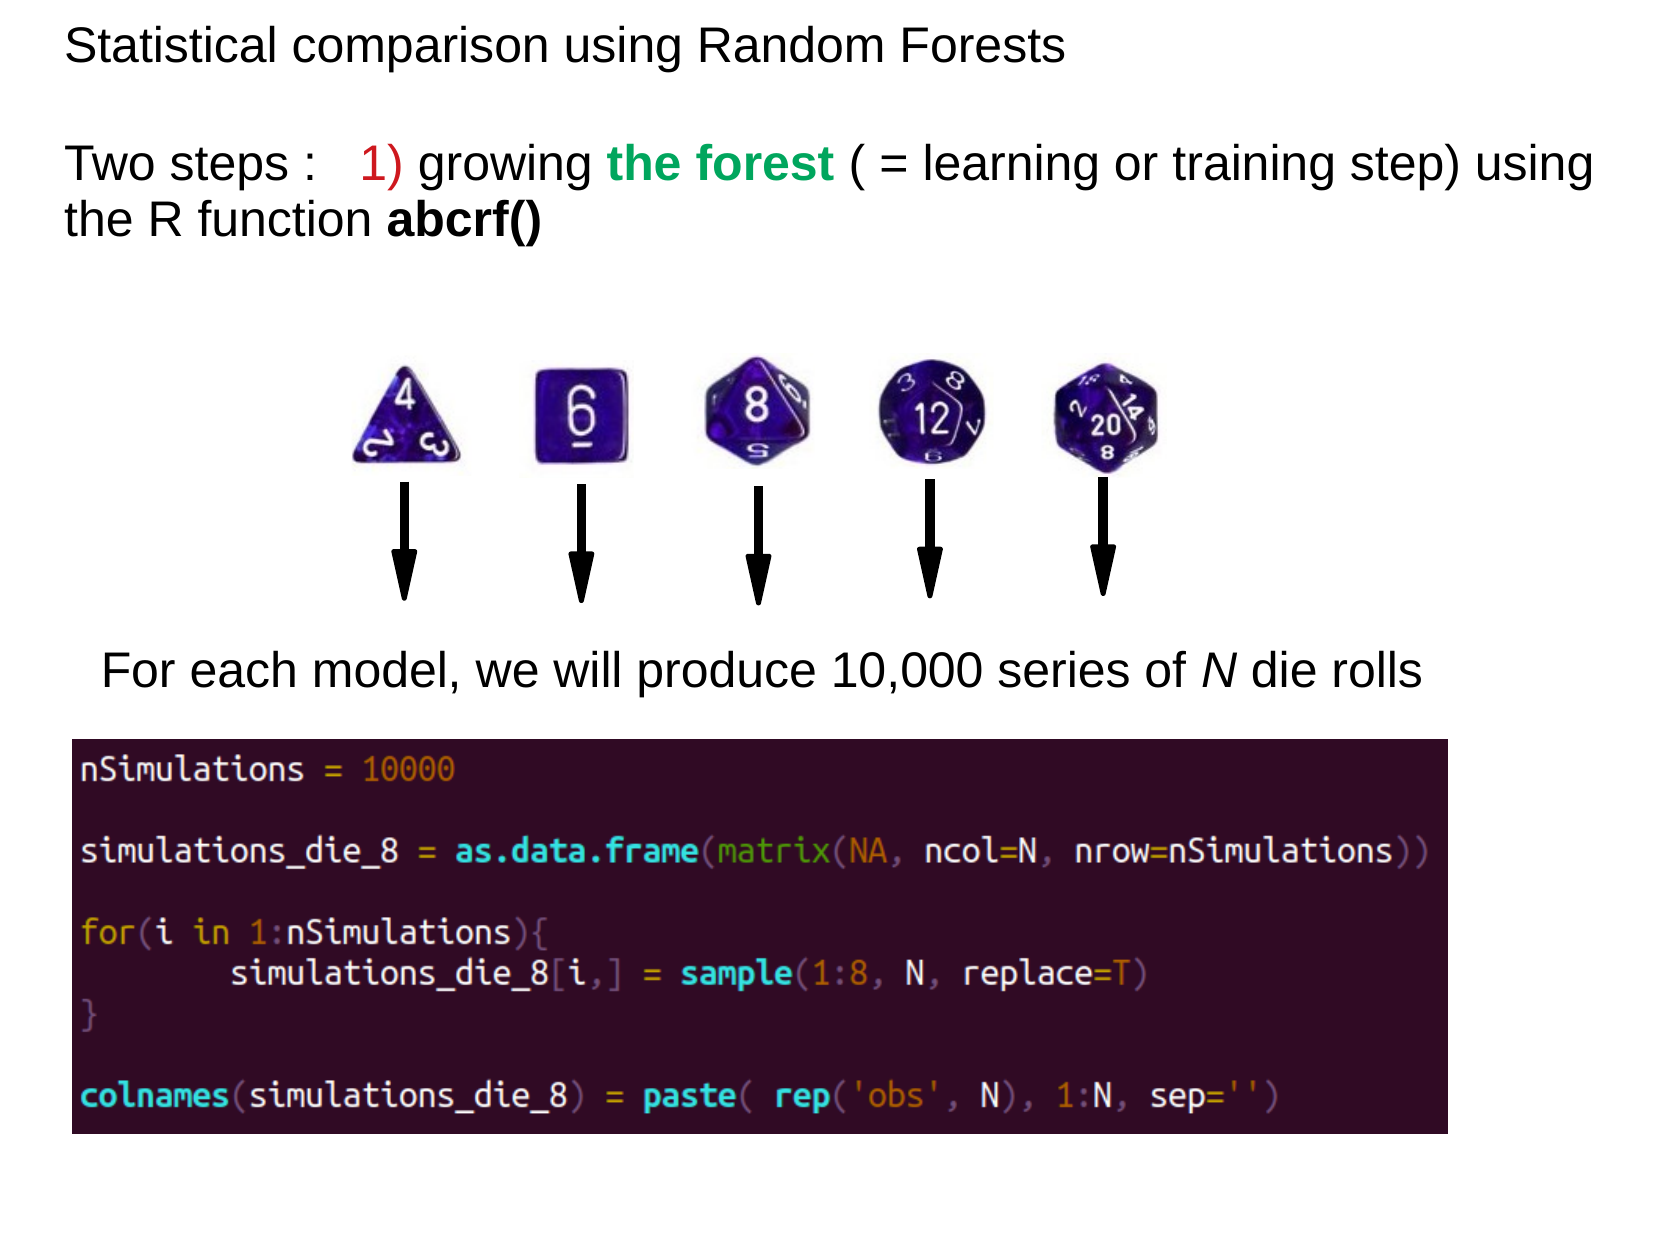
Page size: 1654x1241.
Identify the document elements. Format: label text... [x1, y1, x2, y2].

text_box Statistical comparison using Random Forests [49, 9, 1628, 127]
picture [351, 353, 472, 476]
text_box Two steps : 1) growing the forest ( = learning or training step) using the R function abcrf() [49, 127, 1628, 255]
picture [691, 353, 815, 469]
text_box For each model, we will produce 10,000 series of N die rolls [21, 634, 1503, 723]
picture [869, 353, 994, 469]
picture [72, 739, 1448, 1134]
picture [519, 360, 634, 478]
picture [1041, 353, 1167, 478]
